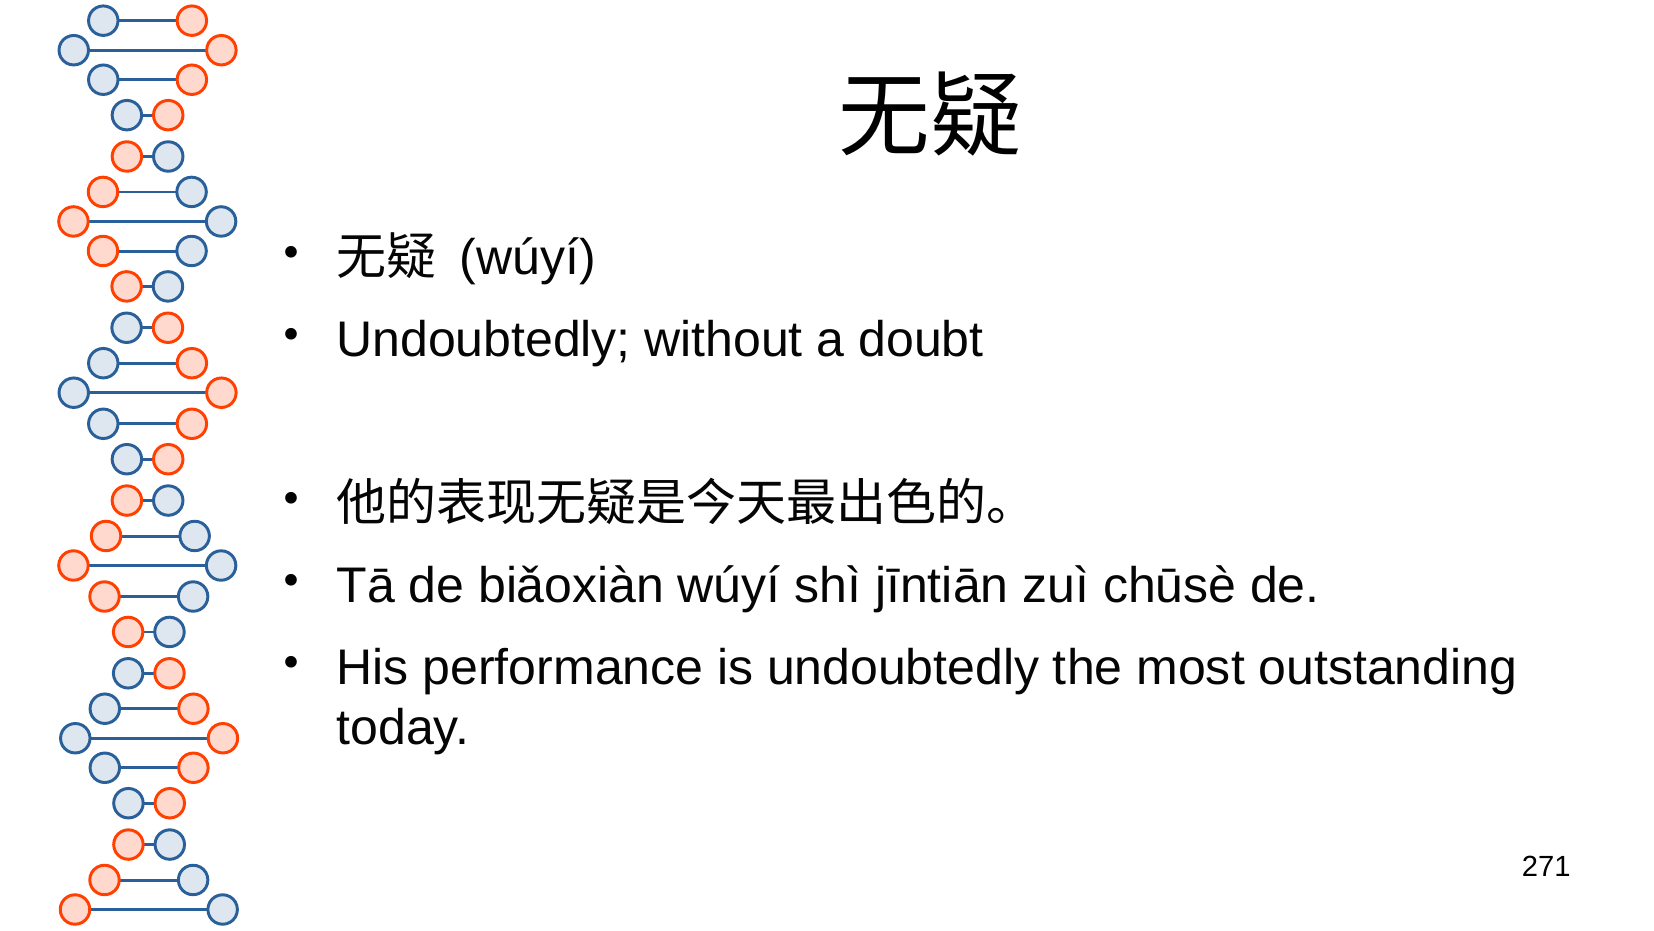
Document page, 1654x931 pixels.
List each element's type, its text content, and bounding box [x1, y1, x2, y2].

title 无疑 [265, 35, 1595, 189]
list 无疑 (wúyí) Undoubtedly; without a doubt 他的表现无疑是今天最出色的。 Tā de biǎoxiàn wúyí shì jīntiān zuì chūsè de. His performance is undoubtedly the most outstanding today. [265, 224, 1595, 764]
